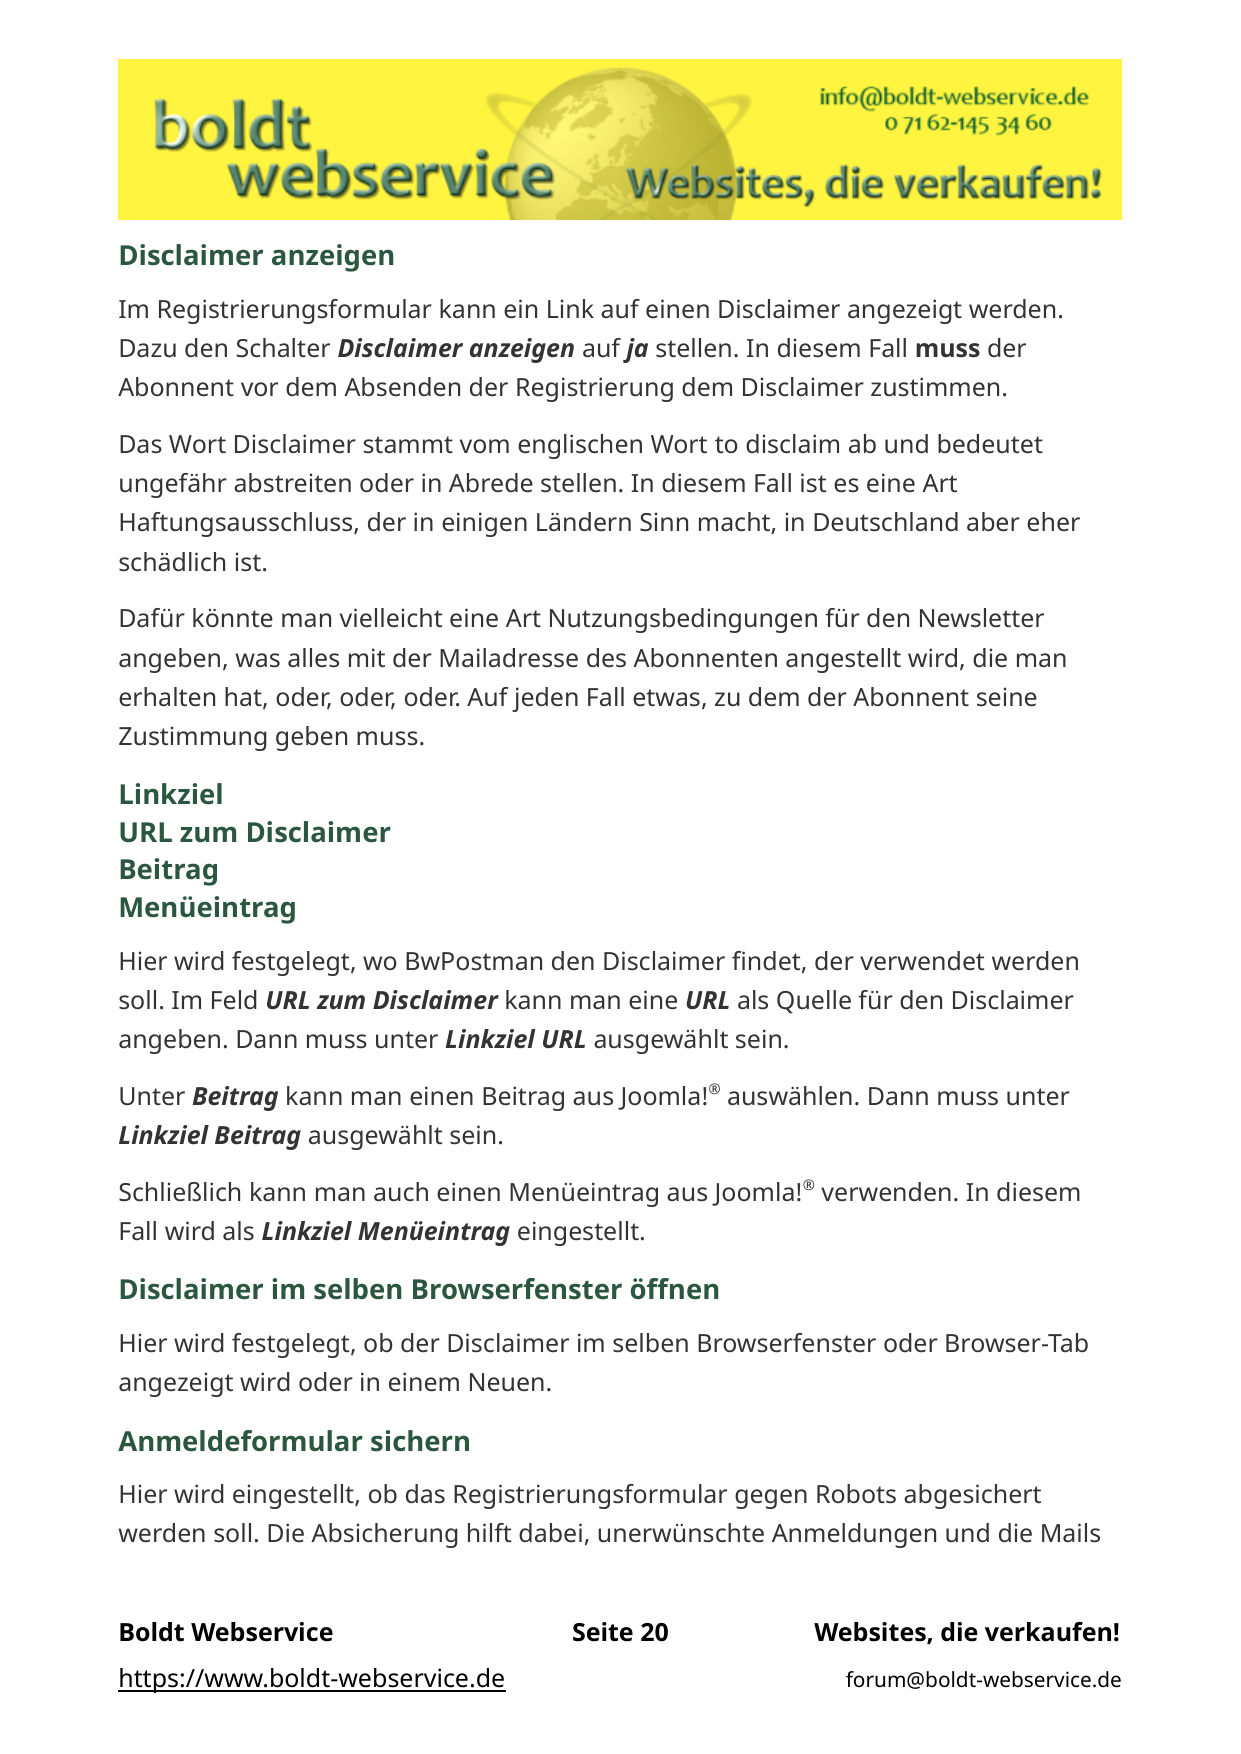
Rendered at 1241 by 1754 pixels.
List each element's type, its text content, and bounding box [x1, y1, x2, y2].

text Das Wort Disclaimer stammt vom englischen Wort to disclaim ab und bedeutet ungefähr abstreiten oder in Abrede stellen. In diesem Fall ist es eine Art Haftungsausschluss, der in einigen Ländern Sinn macht, in Deutschland aber eher schädlich ist. [118, 427, 1122, 578]
picture [118, 59, 1123, 220]
text Hier wird eingestellt, ob das Registrierungsformular gegen Robots abgesichert werden soll. Die Absicherung hilft dabei, unerwünschte Anmeldungen und die Mails [118, 1477, 1122, 1550]
subtitle Disclaimer anzeigen [118, 236, 1122, 274]
text Unter Beitrag kann man einen Beitrag aus Joomla!® auswählen. Dann muss unter Linkziel Beitrag ausgewählt sein. [118, 1078, 1122, 1152]
text Hier wird festgelegt, ob der Disclaimer im selben Browserfenster oder Browser-Tab angezeigt wird oder in einem Neuen. [118, 1326, 1122, 1399]
text Dafür könnte man vielleicht eine Art Nutzungsbedingungen für den Newsletter angeben, was alles mit der Mailadresse des Abonnenten angestellt wird, die man erhalten hat, oder, oder, oder. Auf jeden Fall etwas, zu dem der Abonnent seine Zustimmung geben muss. [118, 601, 1122, 753]
subtitle Anmeldeformular sichern [118, 1422, 1122, 1459]
subtitle Disclaimer im selben Browserfenster öffnen [118, 1270, 1122, 1308]
text Hier wird festgelegt, wo BwPostman den Disclaimer findet, der verwendet werden soll. Im Feld URL zum Disclaimer kann man eine URL als Quelle für den Disclaimer angeben. Dann muss unter Linkziel URL ausgewählt sein. [118, 943, 1122, 1056]
text Schließlich kann man auch einen Menüeintrag aus Joomla!® verwenden. In diesem Fall wird als Linkziel Menüeintrag eingestellt. [118, 1174, 1122, 1248]
text Im Registrierungsformular kann ein Link auf einen Disclaimer angezeigt werden. Dazu den Schalter Disclaimer anzeigen auf ja stellen. In diesem Fall muss der Abonnent vor dem Absenden der Registrierung dem Disclaimer zustimmen. [118, 291, 1122, 404]
subtitle Linkziel URL zum Disclaimer Beitrag Menüeintrag [118, 775, 1122, 925]
